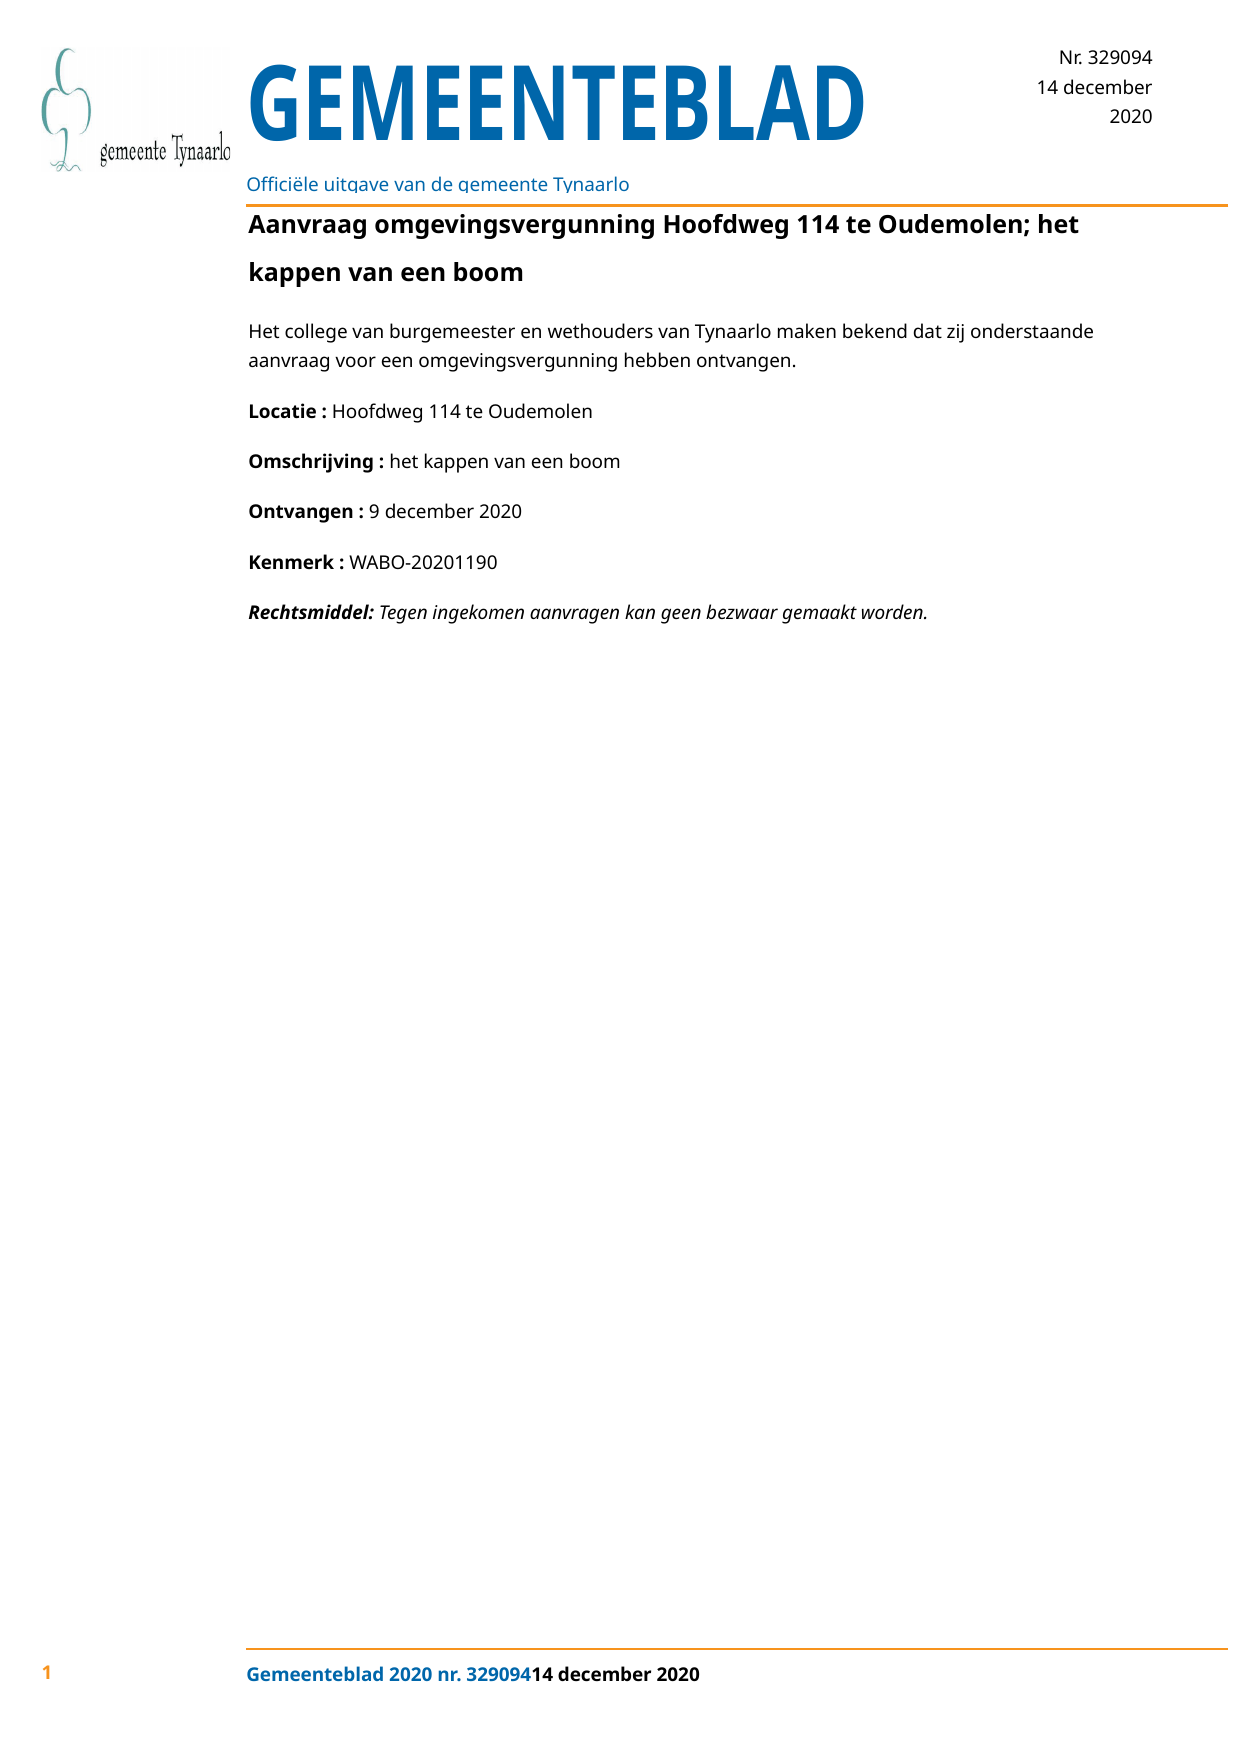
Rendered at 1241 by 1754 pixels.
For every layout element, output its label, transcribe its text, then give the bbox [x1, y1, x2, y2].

text Locatie : Hoofdweg 114 te Oudemolen [248, 398, 1152, 424]
text Rechtsmiddel: Tegen ingekomen aanvragen kan geen bezwaar gemaakt worden. [248, 599, 1152, 625]
text Omschrijving : het kappen van een boom [248, 448, 1152, 474]
text Ontvangen : 9 december 2020 [248, 499, 1152, 524]
text Kenmerk : WABO-20201190 [248, 549, 1152, 575]
text Aanvraag omgevingsvergunning Hoofdweg 114 te Oudemolen; het kappen van een boom [248, 207, 1152, 288]
text Het college van burgemeester en wethouders van Tynaarlo maken bekend dat zij onderstaande aanvraag voor een omgevingsvergunning hebben ontvangen. [248, 318, 1152, 373]
picture [41, 47, 231, 172]
